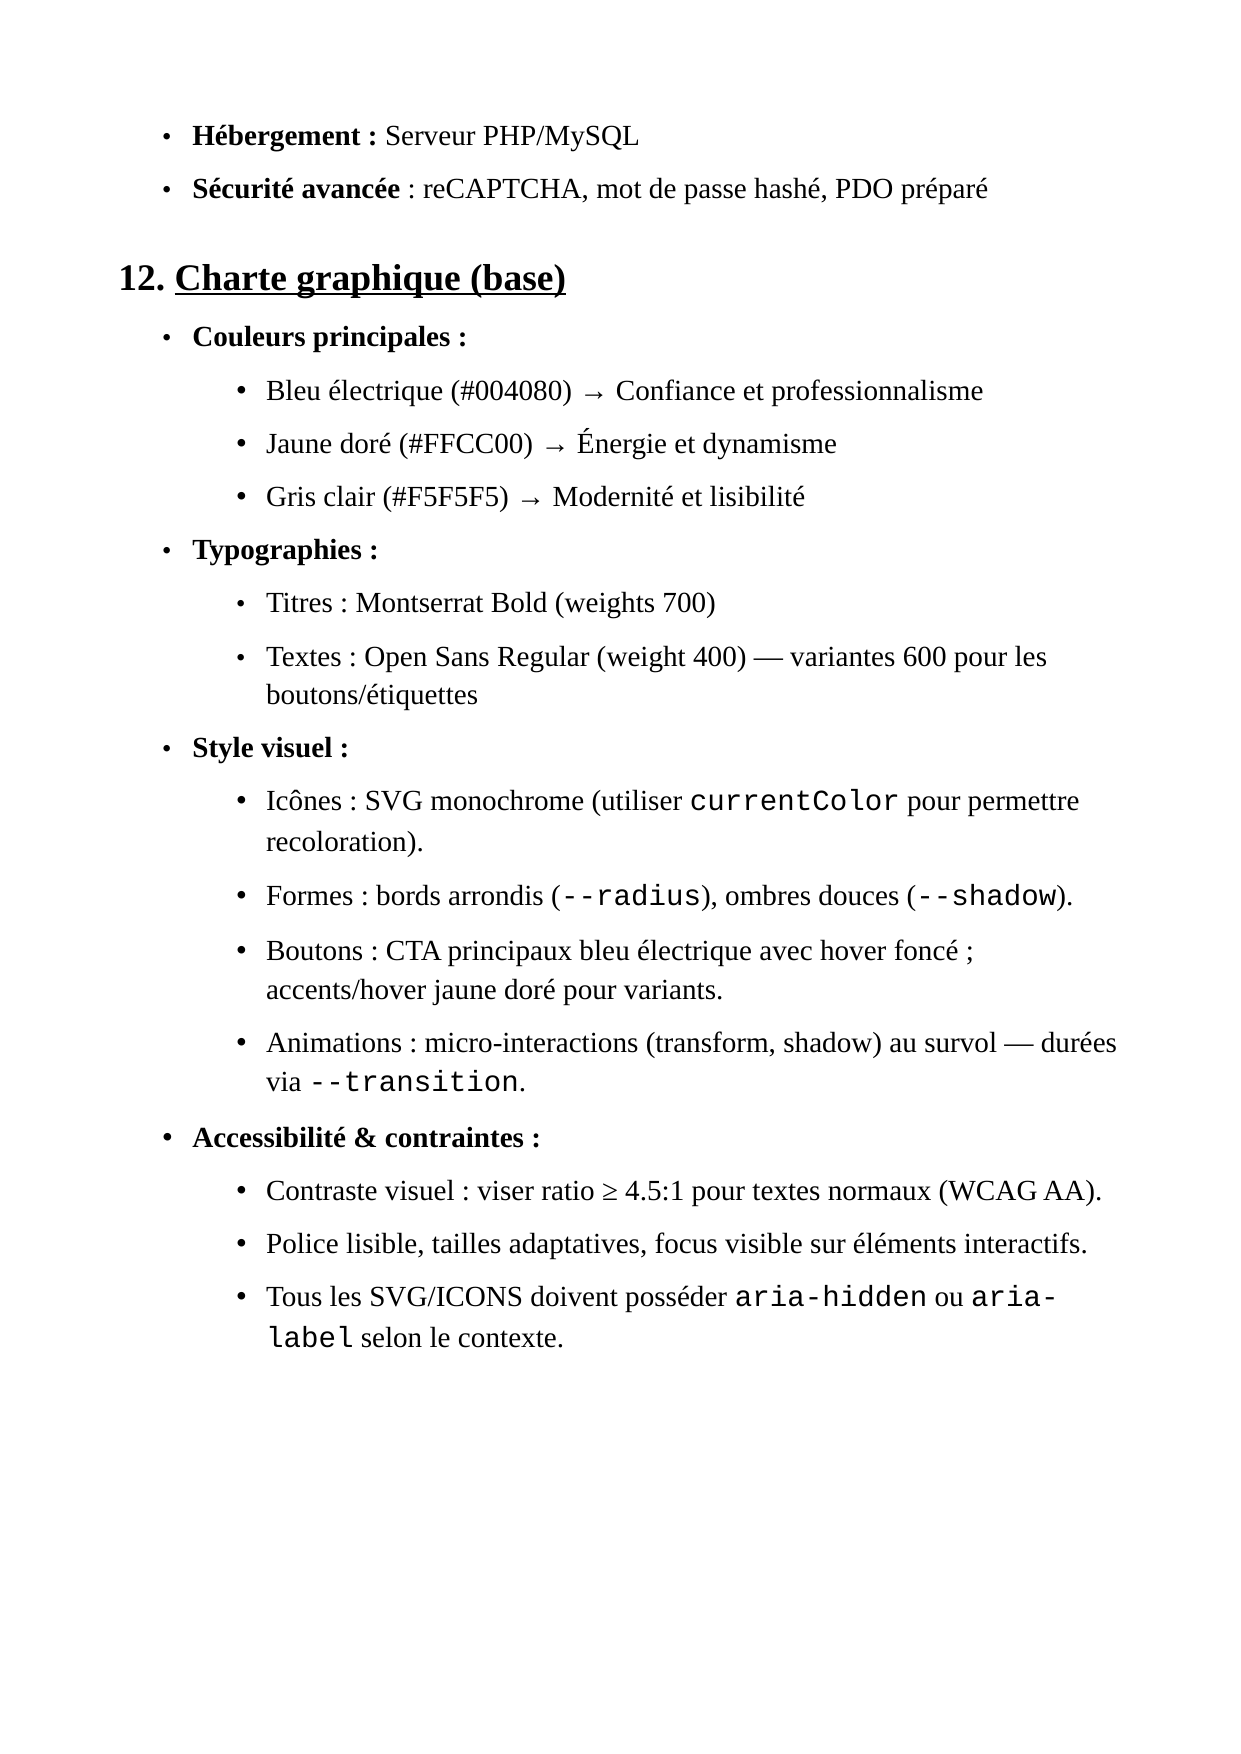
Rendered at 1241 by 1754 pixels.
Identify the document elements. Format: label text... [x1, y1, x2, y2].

list Titres : Montserrat Bold (weights 700) [236, 586, 1122, 619]
list Sécurité avancée : reCAPTCHA, mot de passe hashé, PDO préparé [162, 171, 1122, 205]
list Gris clair (#F5F5F5) → Modernité et lisibilité [236, 479, 1122, 513]
list Hébergement : Serveur PHP/MySQL [162, 118, 1122, 152]
list Style visuel : [162, 730, 1122, 764]
list Typographies : [162, 532, 1122, 566]
list Police lisible, tailles adaptatives, focus visible sur éléments interactifs. [236, 1226, 1122, 1260]
list Contraste visuel : viser ratio ≥ 4.5:1 pour textes normaux (WCAG AA). [236, 1173, 1122, 1207]
list Couleurs principales : [162, 319, 1122, 353]
list Tous les SVG/ICONS doivent posséder aria-hidden ou aria-label selon le contexte. [236, 1279, 1122, 1357]
list Accessibilité & contraintes : [162, 1120, 1122, 1153]
list Icônes : SVG monochrome (utiliser currentColor pour permettre recoloration). [236, 783, 1122, 858]
list Jaune doré (#FFCC00) → Énergie et dynamisme [236, 426, 1122, 459]
list Textes : Open Sans Regular (weight 400) — variantes 600 pour les boutons/étiquettes [236, 639, 1122, 711]
subtitle 12. Charte graphique (base) [118, 255, 1122, 298]
list Formes : bords arrondis (--radius), ombres douces (--shadow). [236, 878, 1122, 914]
list Boutons : CTA principaux bleu électrique avec hover foncé ; accents/hover jaune doré pour variants. [236, 933, 1122, 1006]
list Animations : micro-interactions (transform, shadow) au survol — durées via --transition. [236, 1025, 1122, 1100]
list Bleu électrique (#004080) → Confiance et professionnalisme [236, 373, 1122, 406]
